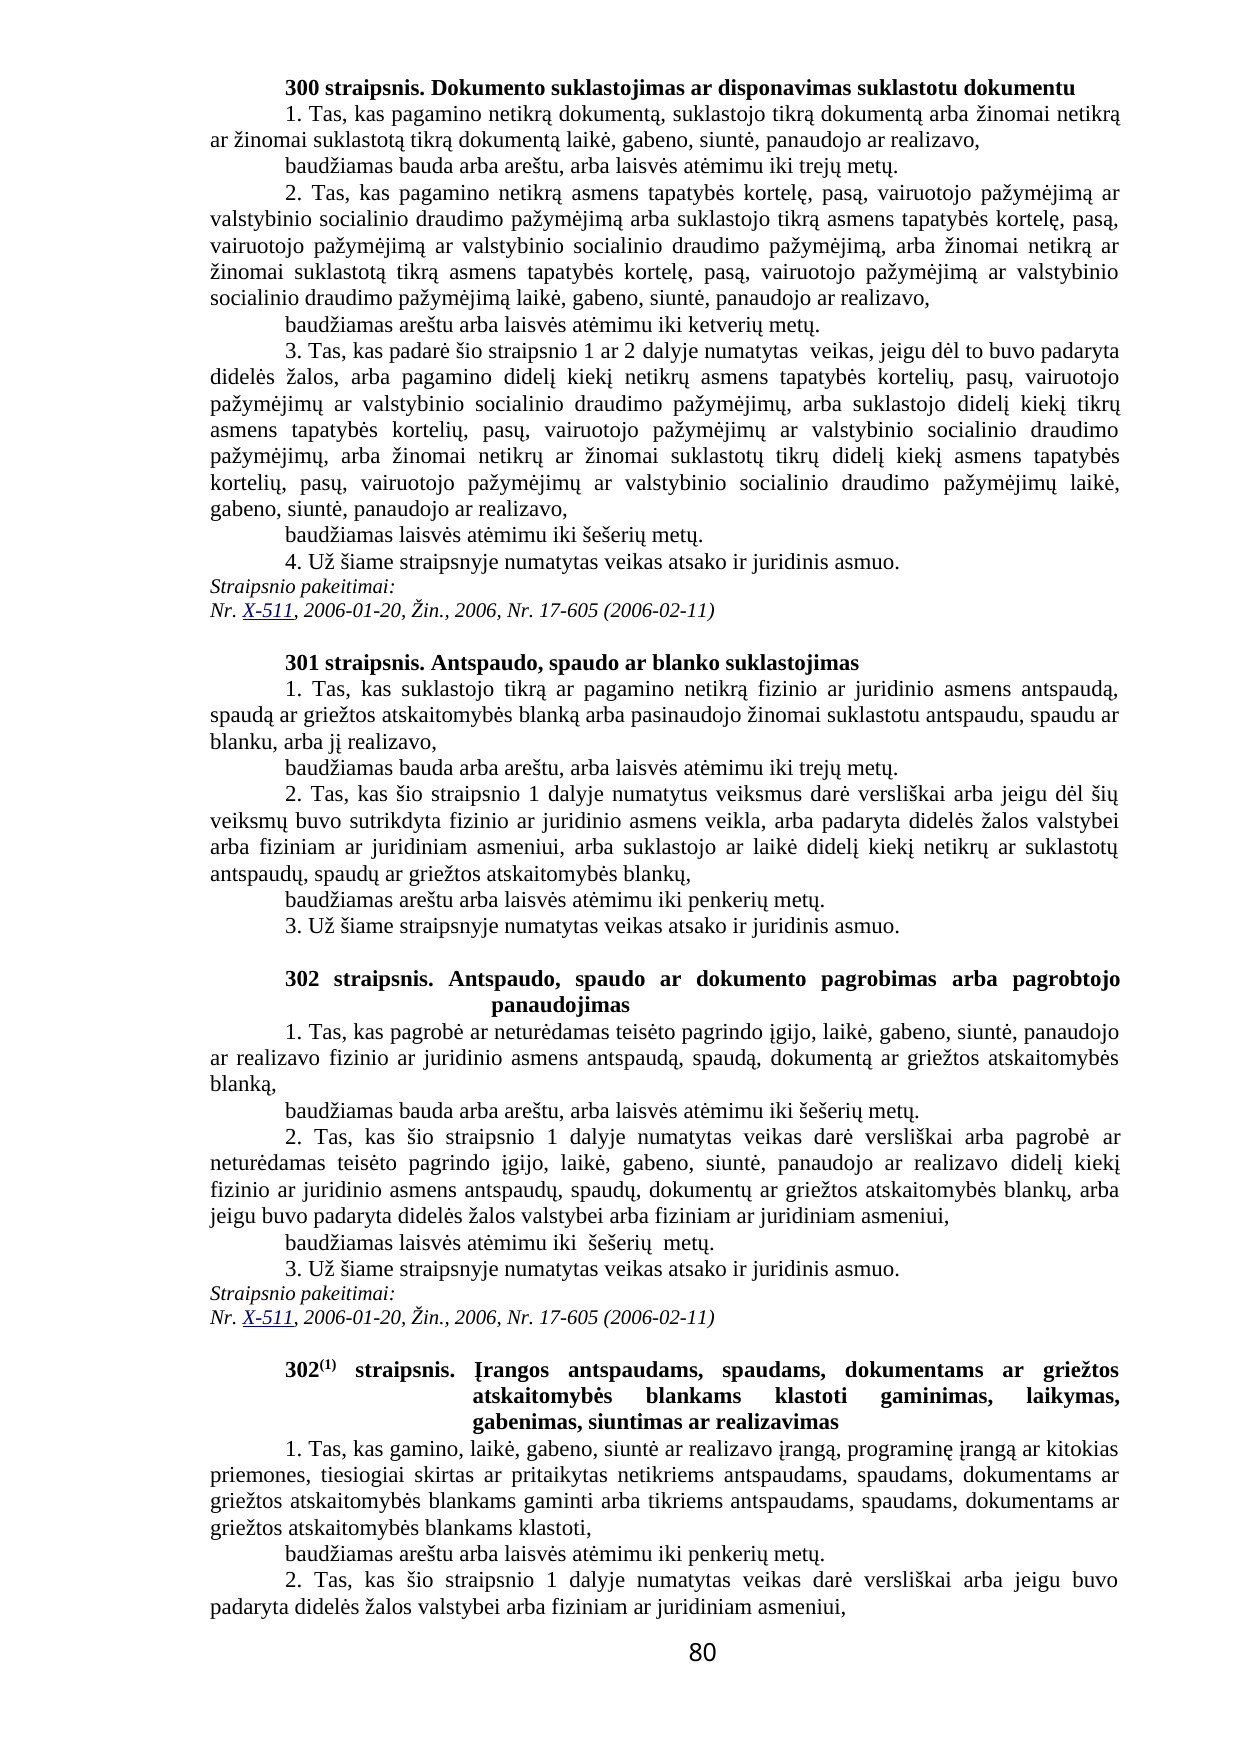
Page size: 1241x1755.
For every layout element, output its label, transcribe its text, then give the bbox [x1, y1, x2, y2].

text 1. Tas, kas gamino, laikė, gabeno, siuntė ar realizavo įrangą, programinę įrangą ar kitokias priemones, tiesiogiai skirtas ar pritaikytas netikriems antspaudams, spaudams, dokumentams ar griežtos atskaitomybės blankams gaminti arba tikriems antspaudams, spaudams, dokumentams ar griežtos atskaitomybės blankams klastoti, [210, 1435, 1120, 1540]
text 2. Tas, kas šio straipsnio 1 dalyje numatytas veikas darė versliškai arba jeigu buvo padaryta didelės žalos valstybei arba fiziniam ar juridiniam asmeniui, [210, 1567, 1120, 1619]
text Straipsnio pakeitimai: [210, 574, 1120, 598]
text 2. Tas, kas šio straipsnio 1 dalyje numatytus veiksmus darė versliškai arba jeigu dėl šių veiksmų buvo sutrikdyta fizinio ar juridinio asmens veikla, arba padaryta didelės žalos valstybei arba fiziniam ar juridiniam asmeniui, arba suklastojo ar laikė didelį kiekį netikrų ar suklastotų antspaudų, spaudų ar griežtos atskaitomybės blankų, [210, 781, 1120, 886]
text 2. Tas, kas šio straipsnio 1 dalyje numatytas veikas darė versliškai arba pagrobė ar neturėdamas teisėto pagrindo įgijo, laikė, gabeno, siuntė, panaudojo ar realizavo didelį kiekį fizinio ar juridinio asmens antspaudų, spaudų, dokumentų ar griežtos atskaitomybės blankų, arba jeigu buvo padaryta didelės žalos valstybei arba fiziniam ar juridiniam asmeniui, [210, 1123, 1120, 1228]
text Straipsnio pakeitimai: [210, 1281, 1120, 1305]
text baudžiamas bauda arba areštu, arba laisvės atėmimu iki trejų metų. [210, 754, 1120, 781]
text 3. Už šiame straipsnyje numatytas veikas atsako ir juridinis asmuo. [210, 1255, 1120, 1281]
text Nr. X-511, 2006-01-20, Žin., 2006, Nr. 17-605 (2006-02-11) [210, 598, 1120, 622]
text 3. Tas, kas padarė šio straipsnio 1 ar 2 dalyje numatytas veikas, jeigu dėl to buvo padaryta didelės žalos, arba pagamino didelį kiekį netikrų asmens tapatybės kortelių, pasų, vairuotojo pažymėjimų ar valstybinio socialinio draudimo pažymėjimų, arba suklastojo didelį kiekį tikrų asmens tapatybės kortelių, pasų, vairuotojo pažymėjimų ar valstybinio socialinio draudimo pažymėjimų, arba žinomai netikrų ar žinomai suklastotų tikrų didelį kiekį asmens tapatybės kortelių, pasų, vairuotojo pažymėjimų ar valstybinio socialinio draudimo pažymėjimų laikė, gabeno, siuntė, panaudojo ar realizavo, [210, 337, 1120, 522]
text baudžiamas areštu arba laisvės atėmimu iki penkerių metų. [210, 886, 1120, 912]
text 1. Tas, kas suklastojo tikrą ar pagamino netikrą fizinio ar juridinio asmens antspaudą, spaudą ar griežtos atskaitomybės blanką arba pasinaudojo žinomai suklastotu antspaudu, spaudu ar blanku, arba jį realizavo, [210, 675, 1120, 754]
text baudžiamas bauda arba areštu, arba laisvės atėmimu iki trejų metų. [210, 153, 1120, 179]
text 4. Už šiame straipsnyje numatytas veikas atsako ir juridinis asmuo. [210, 548, 1120, 574]
text baudžiamas laisvės atėmimu iki šešerių metų. [210, 1228, 1120, 1255]
text 300 straipsnis. Dokumento suklastojimas ar disponavimas suklastotu dokumentu [285, 73, 1120, 100]
text baudžiamas bauda arba areštu, arba laisvės atėmimu iki šešerių metų. [210, 1097, 1120, 1123]
text Nr. X-511, 2006-01-20, Žin., 2006, Nr. 17-605 (2006-02-11) [210, 1305, 1120, 1329]
text 2. Tas, kas pagamino netikrą asmens tapatybės kortelę, pasą, vairuotojo pažymėjimą ar valstybinio socialinio draudimo pažymėjimą arba suklastojo tikrą asmens tapatybės kortelę, pasą, vairuotojo pažymėjimą ar valstybinio socialinio draudimo pažymėjimą, arba žinomai netikrą ar žinomai suklastotą tikrą asmens tapatybės kortelę, pasą, vairuotojo pažymėjimą ar valstybinio socialinio draudimo pažymėjimą laikė, gabeno, siuntė, panaudojo ar realizavo, [210, 179, 1120, 311]
text 302(1) straipsnis. Įrangos antspaudams, spaudams, dokumentams ar griežtos atskaitomybės blankams klastoti gaminimas, laikymas, gabenimas, siuntimas ar realizavimas [285, 1356, 1120, 1435]
text 302 straipsnis. Antspaudo, spaudo ar dokumento pagrobimas arba pagrobtojo panaudojimas [285, 965, 1120, 1018]
text baudžiamas areštu arba laisvės atėmimu iki penkerių metų. [210, 1540, 1120, 1567]
text 1. Tas, kas pagrobė ar neturėdamas teisėto pagrindo įgijo, laikė, gabeno, siuntė, panaudojo ar realizavo fizinio ar juridinio asmens antspaudą, spaudą, dokumentą ar griežtos atskaitomybės blanką, [210, 1018, 1120, 1097]
text 1. Tas, kas pagamino netikrą dokumentą, suklastojo tikrą dokumentą arba žinomai netikrą ar žinomai suklastotą tikrą dokumentą laikė, gabeno, siuntė, panaudojo ar realizavo, [210, 100, 1120, 153]
text baudžiamas laisvės atėmimu iki šešerių metų. [210, 522, 1120, 548]
text 3. Už šiame straipsnyje numatytas veikas atsako ir juridinis asmuo. [210, 912, 1120, 939]
text 301 straipsnis. Antspaudo, spaudo ar blanko suklastojimas [210, 649, 1120, 675]
text baudžiamas areštu arba laisvės atėmimu iki ketverių metų. [210, 311, 1120, 337]
